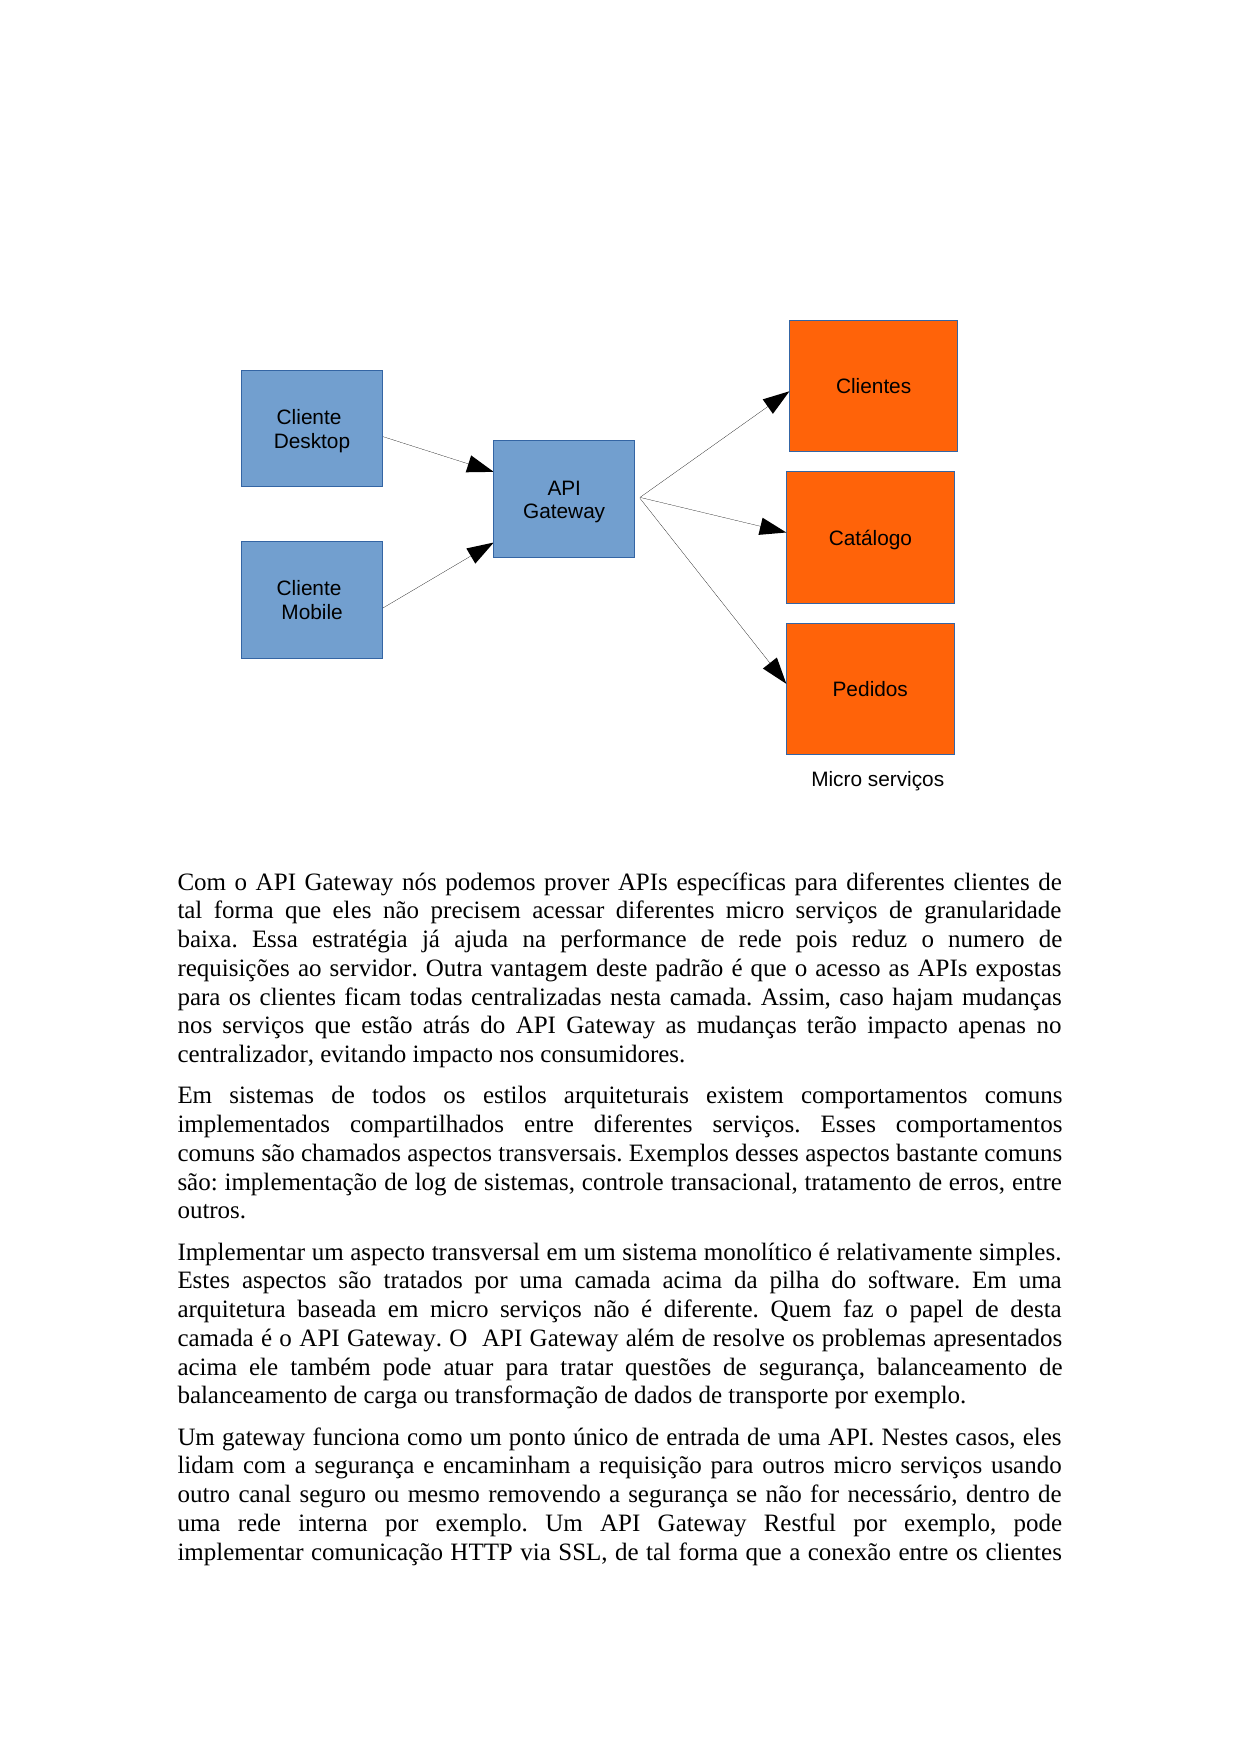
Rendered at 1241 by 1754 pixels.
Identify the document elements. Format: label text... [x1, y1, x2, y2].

text Com o API Gateway nós podemos prover APIs específicas para diferentes clientes de tal forma que eles não precisem acessar diferentes micro serviços de granularidade baixa. Essa estratégia já ajuda na performance de rede pois reduz o numero de requisições ao servidor. Outra vantagem deste padrão é que o acesso as APIs expostas para os clientes ficam todas centralizadas nesta camada. Assim, caso hajam mudanças nos serviços que estão atrás do API Gateway as mudanças terão impacto apenas no centralizador, evitando impacto nos consumidores. [177, 867, 1063, 1068]
text Um gateway funciona como um ponto único de entrada de uma API. Nestes casos, eles lidam com a segurança e encaminham a requisição para outros micro serviços usando outro canal seguro ou mesmo removendo a segurança se não for necessário, dentro de uma rede interna por exemplo. Um API Gateway Restful por exemplo, pode implementar comunicação HTTP via SSL, de tal forma que a conexão entre os clientes [177, 1422, 1063, 1566]
text Em sistemas de todos os estilos arquiteturais existem comportamentos comuns implementados compartilhados entre diferentes serviços. Esses comportamentos comuns são chamados aspectos transversais. Exemplos desses aspectos bastante comuns são: implementação de log de sistemas, controle transacional, tratamento de erros, entre outros. [177, 1081, 1063, 1224]
text Implementar um aspecto transversal em um sistema monolítico é relativamente simples. Estes aspectos são tratados por uma camada acima da pilha do software. Em uma arquitetura baseada em micro serviços não é diferente. Quem faz o papel de desta camada é o API Gateway. O API Gateway além de resolve os problemas apresentados acima ele também pode atuar para tratar questões de segurança, balanceamento de balanceamento de carga ou transformação de dados de transporte por exemplo. [177, 1237, 1063, 1409]
